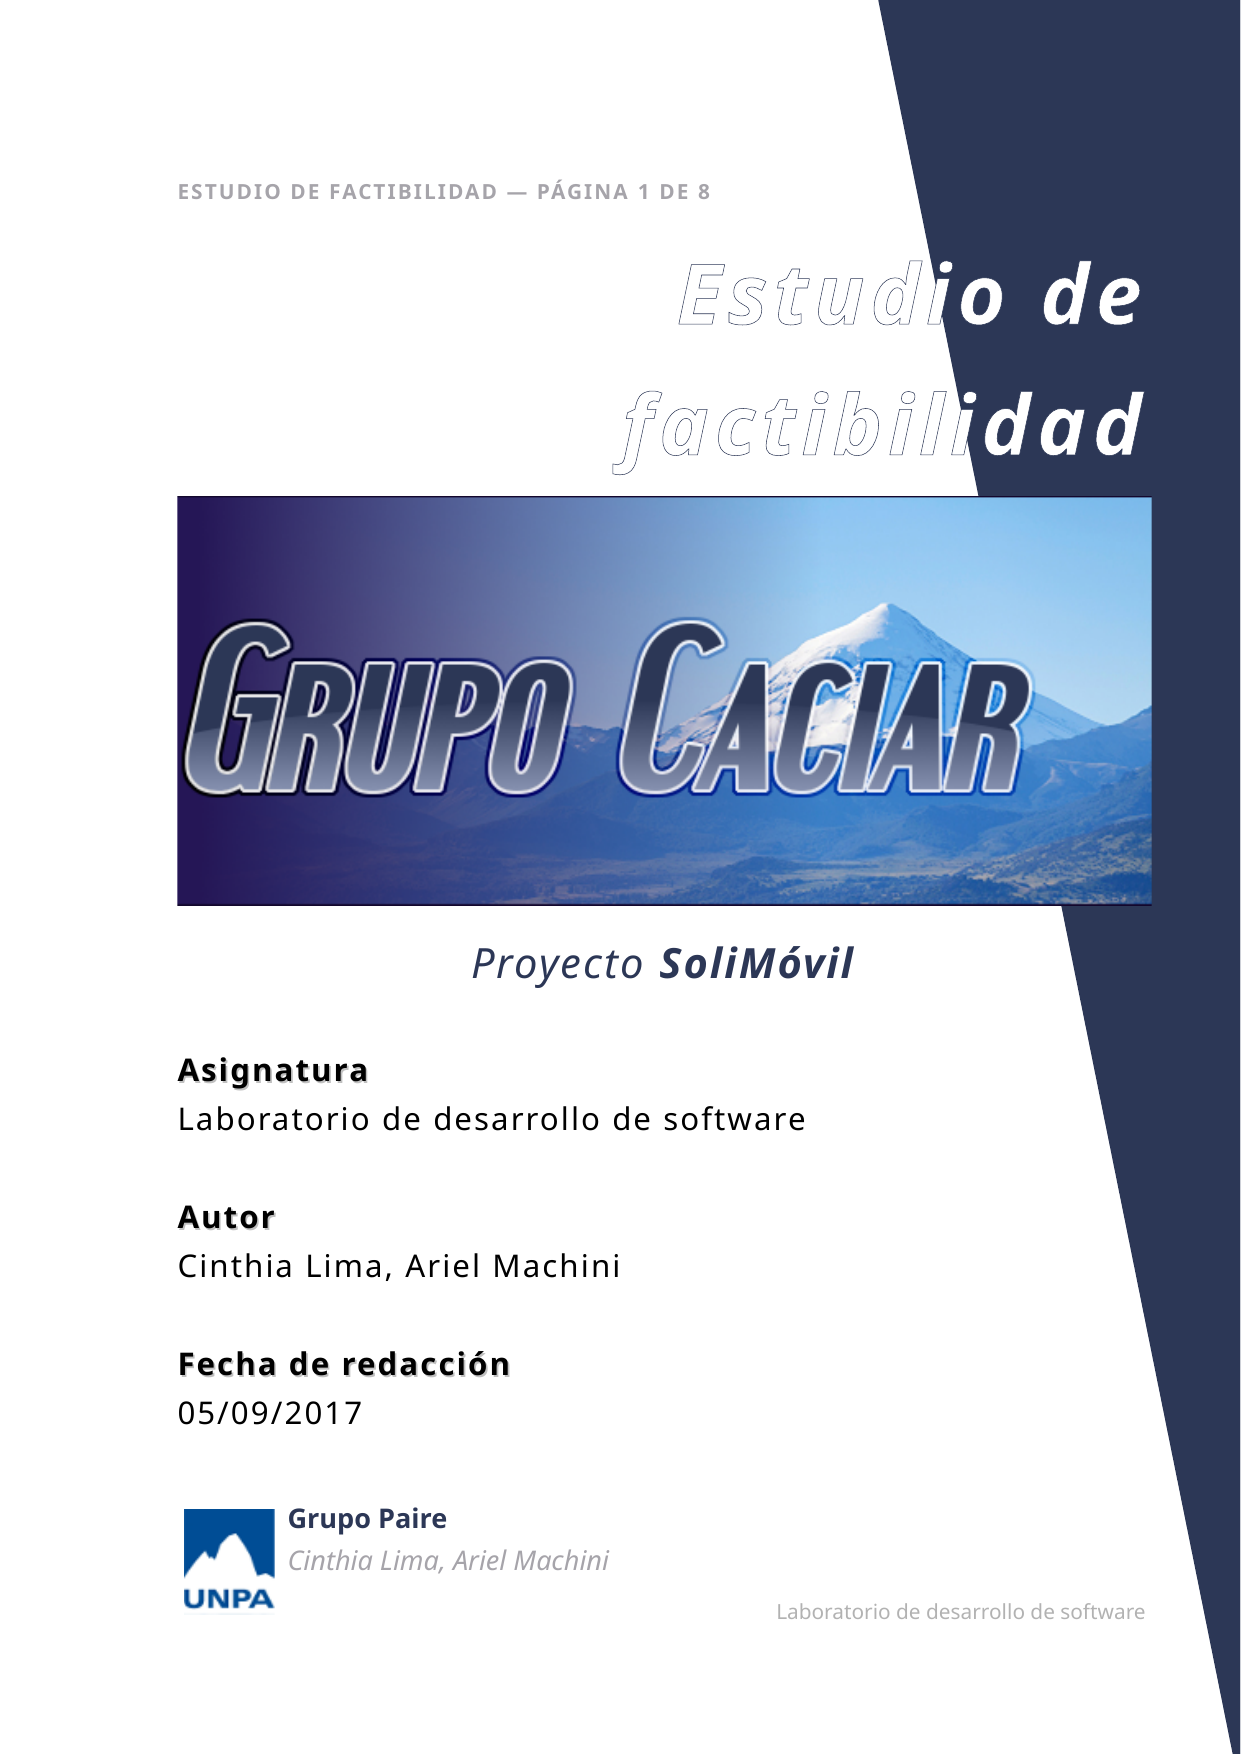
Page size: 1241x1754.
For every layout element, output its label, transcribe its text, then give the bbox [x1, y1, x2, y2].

picture [184, 1509, 275, 1615]
text Asignatura [177, 1048, 1098, 1091]
text Laboratorio de desarrollo de software [177, 1097, 1108, 1140]
text Fecha de redacción [177, 1342, 1152, 1385]
text Proyecto SoliMóvil [177, 934, 1078, 991]
text Cinthia Lima, Ariel Machini [177, 1244, 1138, 1287]
text Estudio de factibilidad [177, 235, 974, 479]
text Autor [177, 1195, 1128, 1238]
text 05/09/2017 [177, 1391, 1152, 1434]
picture [177, 496, 1152, 906]
